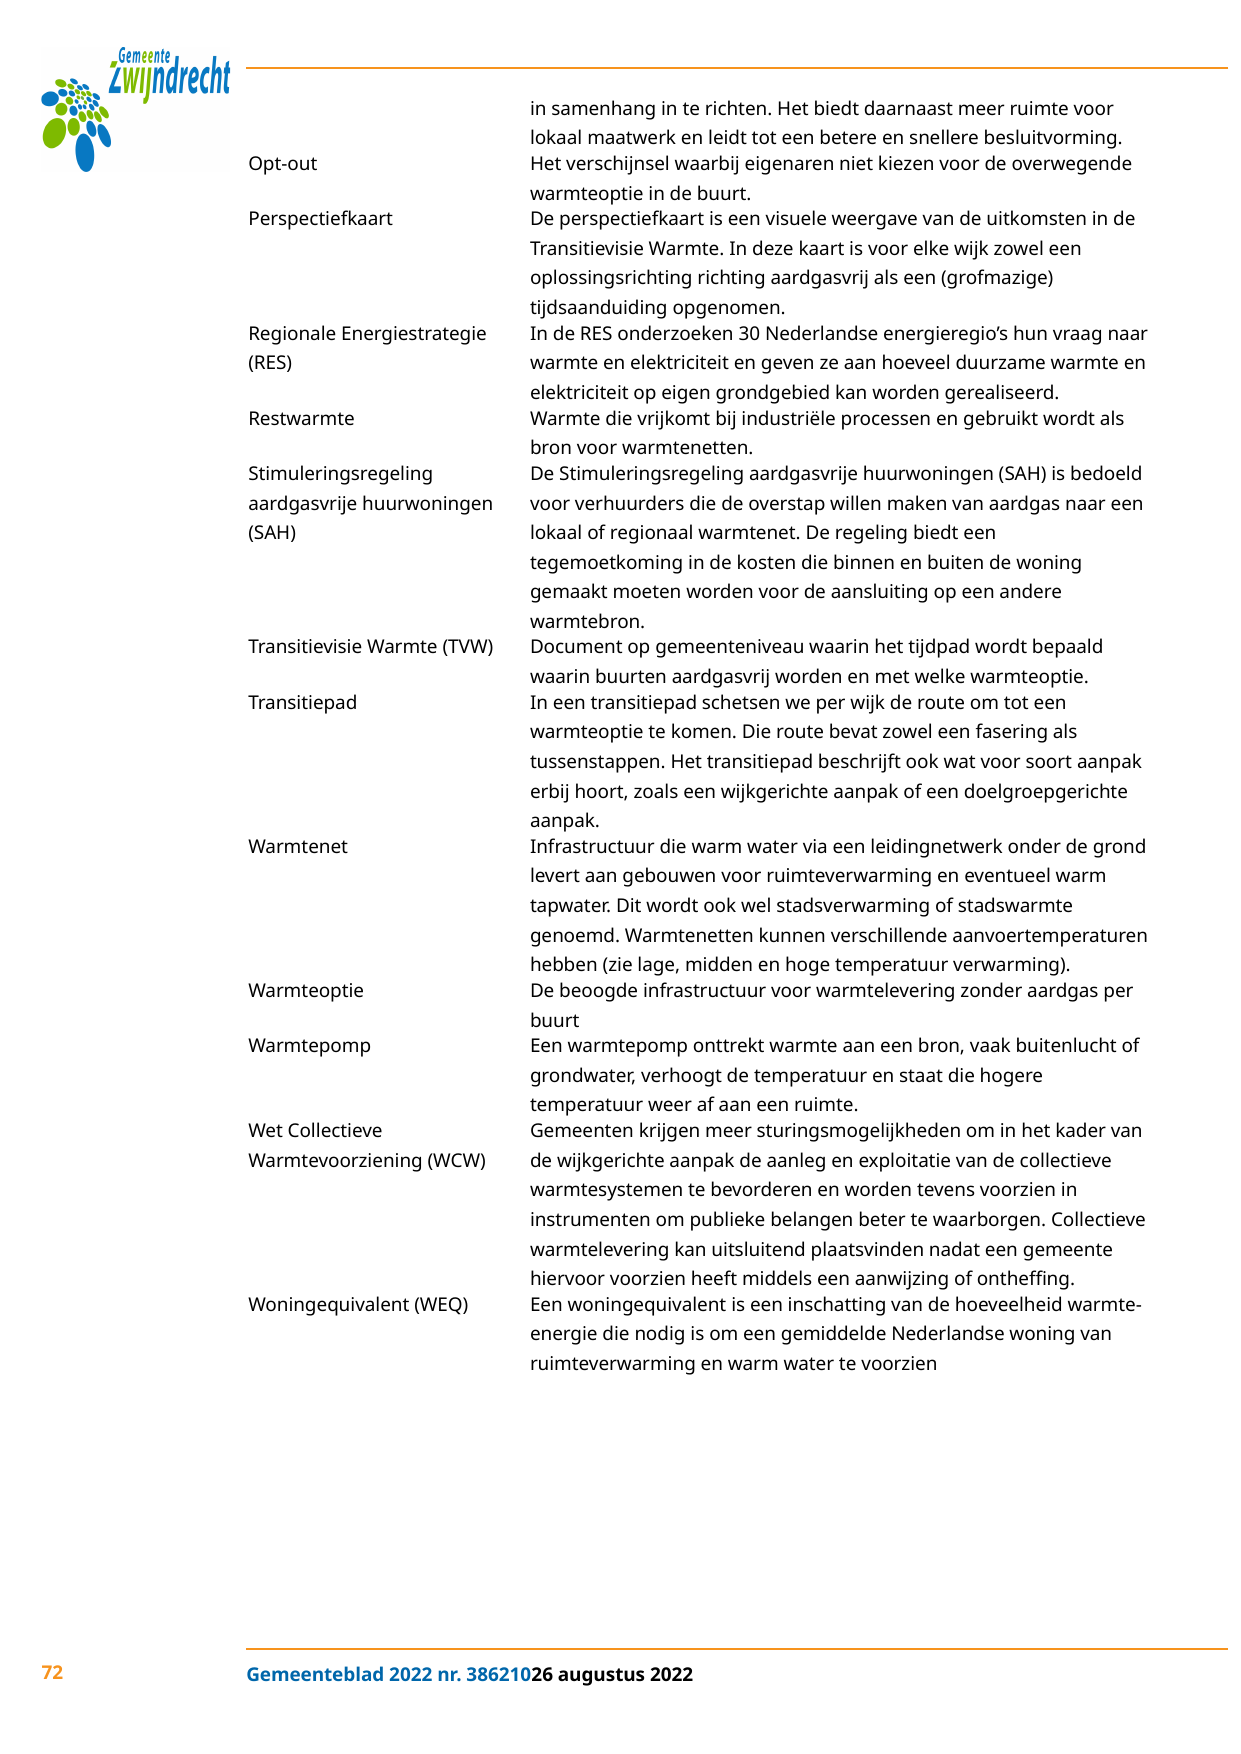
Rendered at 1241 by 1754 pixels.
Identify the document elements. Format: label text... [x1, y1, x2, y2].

table_cell [248, 95, 530, 150]
picture [41, 47, 231, 172]
table_cell Document op gemeenteniveau waarin het tijdpad wordt bepaald waarin buurten aardgasvrij worden en met welke warmteoptie. [530, 634, 1152, 689]
table_cell Warmtepomp [248, 1033, 530, 1117]
table_cell De Stimuleringsregeling aardgasvrije huurwoningen (SAH) is bedoeld voor verhuurders die de overstap willen maken van aardgas naar een lokaal of regionaal warmtenet. De regeling biedt een tegemoetkoming in de kosten die binnen en buiten de woning gemaakt moeten worden voor de aansluiting op een andere warmtebron. [530, 460, 1152, 634]
table_cell In een transitiepad schetsen we per wijk de route om tot een warmteoptie te komen. Die route bevat zowel een fasering als tussenstappen. Het transitiepad beschrijft ook wat voor soort aanpak erbij hoort, zoals een wijkgerichte aanpak of een doelgroepgerichte aanpak. [530, 689, 1152, 833]
table_cell Het verschijnsel waarbij eigenaren niet kiezen voor de overwegende warmteoptie in de buurt. [530, 150, 1152, 205]
table_cell Infrastructuur die warm water via een leidingnetwerk onder de grond levert aan gebouwen voor ruimteverwarming en eventueel warm tapwater. Dit wordt ook wel stadsverwarming of stadswarmte genoemd. Warmtenetten kunnen verschillende aanvoertemperaturen hebben (zie lage, midden en hoge temperatuur verwarming). [530, 833, 1152, 977]
table_cell De beoogde infrastructuur voor warmtelevering zonder aardgas per buurt [530, 977, 1152, 1032]
table_cell Warmtenet [248, 833, 530, 977]
table_cell In de RES onderzoeken 30 Nederlandse energieregio’s hun vraag naar warmte en elektriciteit en geven ze aan hoeveel duurzame warmte en elektriciteit op eigen grondgebied kan worden gerealiseerd. [530, 320, 1152, 405]
table_cell Wet Collectieve Warmtevoorziening (WCW) [248, 1118, 530, 1291]
table_cell Woningequivalent (WEQ) [248, 1291, 530, 1376]
table_cell De perspectiefkaart is een visuele weergave van de uitkomsten in de Transitievisie Warmte. In deze kaart is voor elke wijk zowel een oplossingsrichting richting aardgasvrij als een (grofmazige) tijdsaanduiding opgenomen. [530, 205, 1152, 320]
table_cell Een warmtepomp onttrekt warmte aan een bron, vaak buitenlucht of grondwater, verhoogt de temperatuur en staat die hogere temperatuur weer af aan een ruimte. [530, 1033, 1152, 1117]
table_cell Opt-out [248, 150, 530, 205]
table_cell in samenhang in te richten. Het biedt daarnaast meer ruimte voor lokaal maatwerk en leidt tot een betere en snellere besluitvorming. [530, 95, 1152, 150]
table_cell Transitievisie Warmte (TVW) [248, 634, 530, 689]
table_cell Warmteoptie [248, 977, 530, 1032]
table_cell Stimuleringsregeling aardgasvrije huurwoningen (SAH) [248, 460, 530, 634]
table_cell Een woningequivalent is een inschatting van de hoeveelheid warmte-energie die nodig is om een gemiddelde Nederlandse woning van ruimteverwarming en warm water te voorzien [530, 1291, 1152, 1376]
table_cell Transitiepad [248, 689, 530, 833]
table_cell Gemeenten krijgen meer sturingsmogelijkheden om in het kader van de wijkgerichte aanpak de aanleg en exploitatie van de collectieve warmtesystemen te bevorderen en worden tevens voorzien in instrumenten om publieke belangen beter te waarborgen. Collectieve warmtelevering kan uitsluitend plaatsvinden nadat een gemeente hiervoor voorzien heeft middels een aanwijzing of ontheffing. [530, 1118, 1152, 1291]
table_cell Warmte die vrijkomt bij industriële processen en gebruikt wordt als bron voor warmtenetten. [530, 405, 1152, 460]
table_cell Perspectiefkaart [248, 205, 530, 320]
table_cell Restwarmte [248, 405, 530, 460]
table_cell Regionale Energiestrategie (RES) [248, 320, 530, 405]
